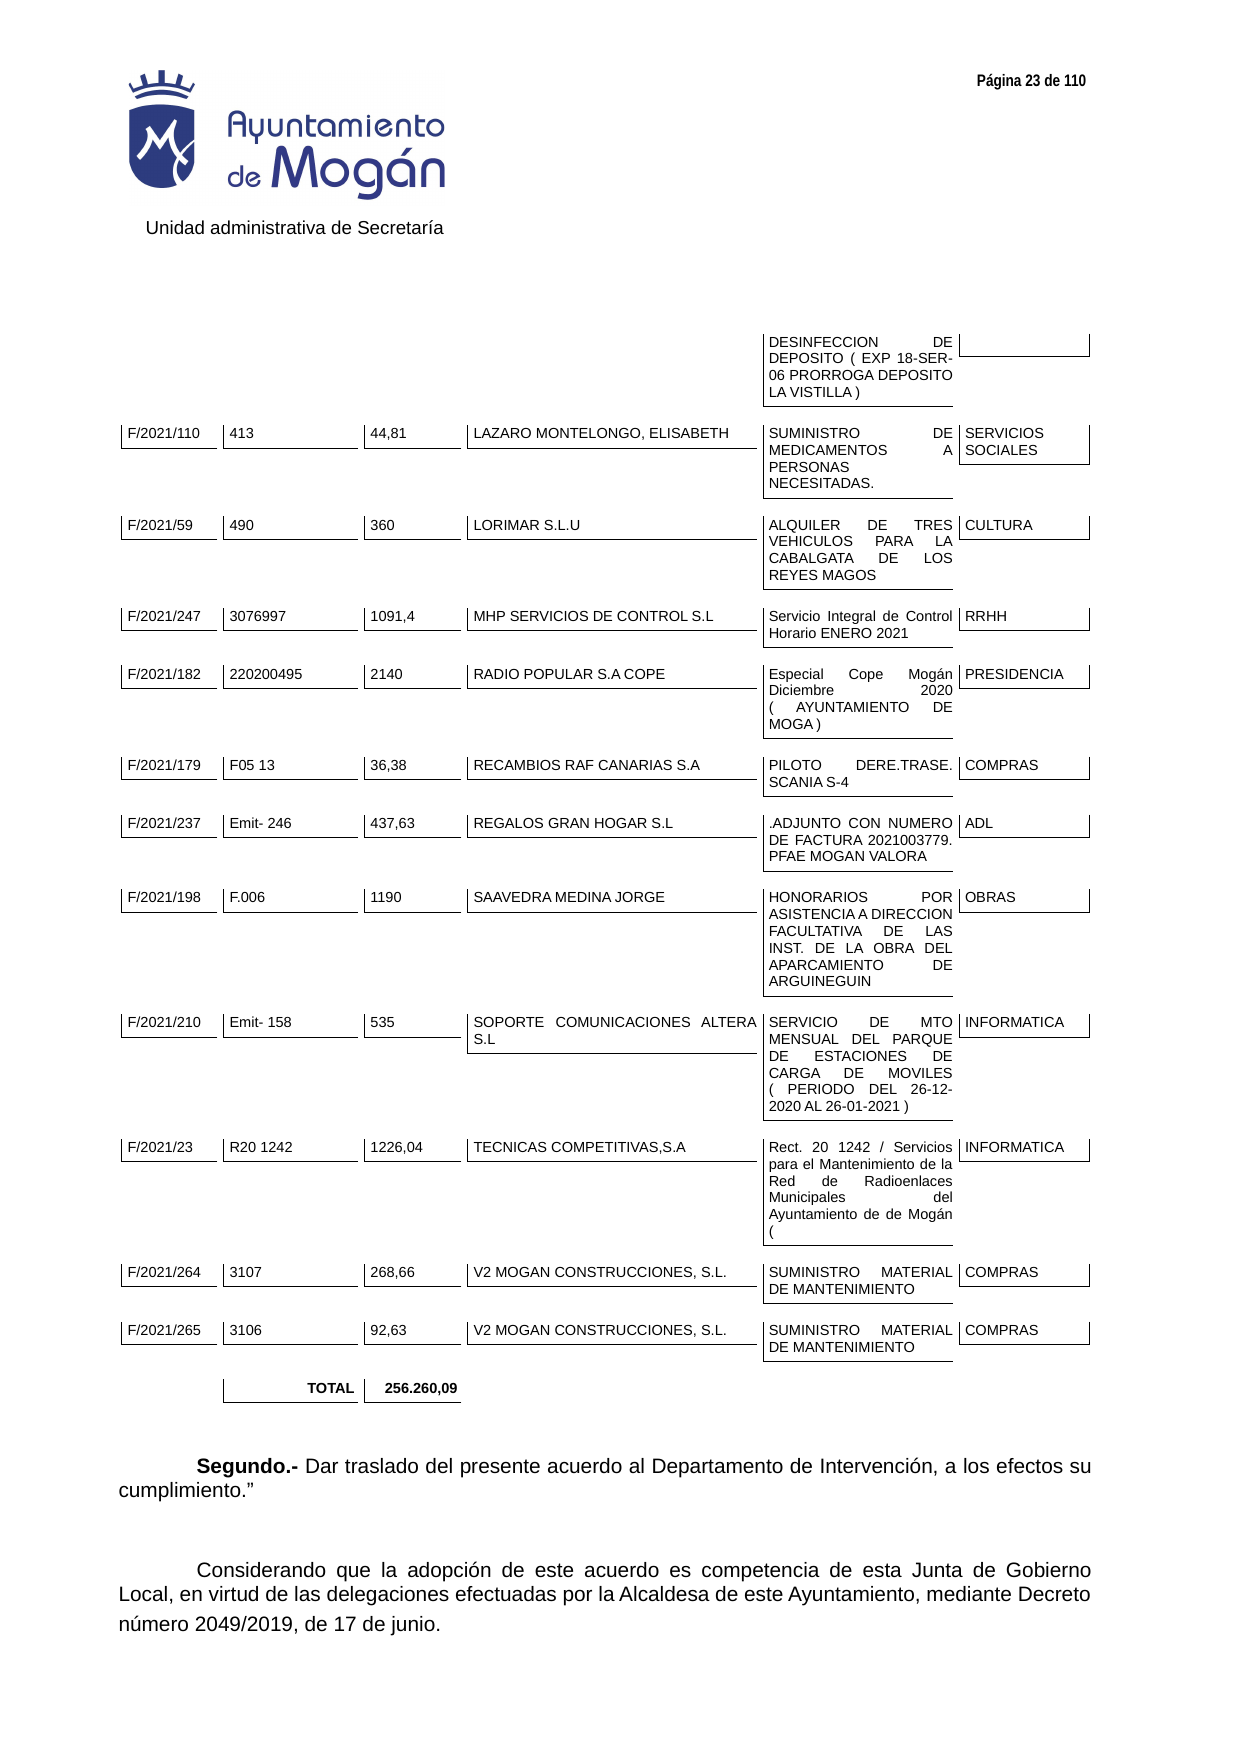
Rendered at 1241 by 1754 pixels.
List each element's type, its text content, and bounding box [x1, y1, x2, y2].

table_cell .ADJUNTO CON NUMERO DE FACTURA 2021003779. PFAE MOGAN VALORA [760, 812, 956, 886]
table_cell RECAMBIOS RAF CANARIAS S.A [464, 754, 759, 812]
table_cell INFORMATICA [956, 1011, 1092, 1136]
table_cell 44,81 [361, 422, 464, 513]
table_cell COMPRAS [956, 754, 1092, 812]
table_cell 256.260,09 [361, 1376, 464, 1417]
table_cell 3076997 [220, 605, 361, 662]
table_cell F/2021/110 [118, 422, 220, 513]
picture [128, 70, 445, 206]
table_cell 36,38 [361, 754, 464, 812]
table_cell TECNICAS COMPETITIVAS,S.A [464, 1136, 759, 1261]
table_cell F/2021/59 [118, 513, 220, 604]
table_cell F/2021/264 [118, 1261, 220, 1319]
table_cell F/2021/237 [118, 812, 220, 886]
table_cell V2 MOGAN CONSTRUCCIONES, S.L. [464, 1319, 759, 1376]
table_cell ADL [956, 812, 1092, 886]
table_cell 1091,4 [361, 605, 464, 662]
table_cell SUMINISTRO DE MEDICAMENTOS A PERSONAS NECESITADAS. [760, 422, 956, 513]
table_cell OBRAS [956, 886, 1092, 1011]
table_cell Emit- 158 [220, 1011, 361, 1136]
table_cell ALQUILER DE TRES VEHICULOS PARA LA CABALGATA DE LOS REYES MAGOS [760, 513, 956, 604]
table_cell SUMINISTRO MATERIAL DE MANTENIMIENTO [760, 1261, 956, 1319]
text Considerando que la adopción de este acuerdo es competencia de esta Junta de Gobierno Local, en virtud de las delegaciones efectuadas por la Alcaldesa de este Ayuntamiento, mediante Decreto número 2049/2019, de 17 de junio. [118, 1558, 1092, 1637]
table_cell [361, 331, 464, 422]
table_cell 268,66 [361, 1261, 464, 1319]
table_cell SERVICIOS SOCIALES [956, 422, 1092, 513]
table_cell Servicio Integral de Control Horario ENERO 2021 [760, 605, 956, 662]
table_cell [118, 331, 220, 422]
table_cell PILOTO DERE.TRASE. SCANIA S-4 [760, 754, 956, 812]
table_cell F/2021/265 [118, 1319, 220, 1376]
table_cell Emit- 246 [220, 812, 361, 886]
table_cell HONORARIOS POR ASISTENCIA A DIRECCION FACULTATIVA DE LAS INST. DE LA OBRA DEL APARCAMIENTO DE ARGUINEGUIN [760, 886, 956, 1011]
table_cell COMPRAS [956, 1319, 1092, 1376]
table_cell [118, 1376, 220, 1417]
text Segundo.- Dar traslado del presente acuerdo al Departamento de Intervención, a los efectos su cumplimiento.” [118, 1454, 1092, 1502]
table_cell R20 1242 [220, 1136, 361, 1261]
table_cell DESINFECCION DE DEPOSITO ( EXP 18-SER-06 PRORROGA DEPOSITO LA VISTILLA ) [760, 331, 956, 422]
table_cell TOTAL [220, 1376, 361, 1417]
table_cell Rect. 20 1242 / Servicios para el Mantenimiento de la Red de Radioenlaces Municipales del Ayuntamiento de de Mogán ( [760, 1136, 956, 1261]
table_cell 92,63 [361, 1319, 464, 1376]
table_cell REGALOS GRAN HOGAR S.L [464, 812, 759, 886]
table_cell F/2021/210 [118, 1011, 220, 1136]
table_cell RRHH [956, 605, 1092, 662]
table_cell 490 [220, 513, 361, 604]
table_cell INFORMATICA [956, 1136, 1092, 1261]
table_cell [956, 331, 1092, 422]
table_cell SOPORTE COMUNICACIONES ALTERA S.L [464, 1011, 759, 1136]
table_cell 1226,04 [361, 1136, 464, 1261]
table_cell [220, 331, 361, 422]
table_cell [464, 1376, 759, 1417]
table_cell RADIO POPULAR S.A COPE [464, 663, 759, 754]
table_cell 220200495 [220, 663, 361, 754]
table_cell [464, 331, 759, 422]
table_cell COMPRAS [956, 1261, 1092, 1319]
table_cell Especial Cope Mogán Diciembre 2020 ( AYUNTAMIENTO DE MOGA ) [760, 663, 956, 754]
table_cell F/2021/23 [118, 1136, 220, 1261]
table_cell 3107 [220, 1261, 361, 1319]
table_cell [956, 1376, 1092, 1417]
table_cell F/2021/247 [118, 605, 220, 662]
table_cell 360 [361, 513, 464, 604]
table_cell MHP SERVICIOS DE CONTROL S.L [464, 605, 759, 662]
table_cell PRESIDENCIA [956, 663, 1092, 754]
table_cell F/2021/198 [118, 886, 220, 1011]
table_cell 1190 [361, 886, 464, 1011]
table_cell 535 [361, 1011, 464, 1136]
table_cell F.006 [220, 886, 361, 1011]
table_cell 2140 [361, 663, 464, 754]
table_cell [760, 1376, 956, 1417]
table_cell F/2021/182 [118, 663, 220, 754]
table_cell V2 MOGAN CONSTRUCCIONES, S.L. [464, 1261, 759, 1319]
table_cell CULTURA [956, 513, 1092, 604]
table_cell 437,63 [361, 812, 464, 886]
table_cell LORIMAR S.L.U [464, 513, 759, 604]
table_cell 3106 [220, 1319, 361, 1376]
table_cell F/2021/179 [118, 754, 220, 812]
table_cell SERVICIO DE MTO MENSUAL DEL PARQUE DE ESTACIONES DE CARGA DE MOVILES ( PERIODO DEL 26-12-2020 AL 26-01-2021 ) [760, 1011, 956, 1136]
table_cell SUMINISTRO MATERIAL DE MANTENIMIENTO [760, 1319, 956, 1376]
table_cell SAAVEDRA MEDINA JORGE [464, 886, 759, 1011]
table_cell 413 [220, 422, 361, 513]
table_cell F05 13 [220, 754, 361, 812]
table_cell LAZARO MONTELONGO, ELISABETH [464, 422, 759, 513]
